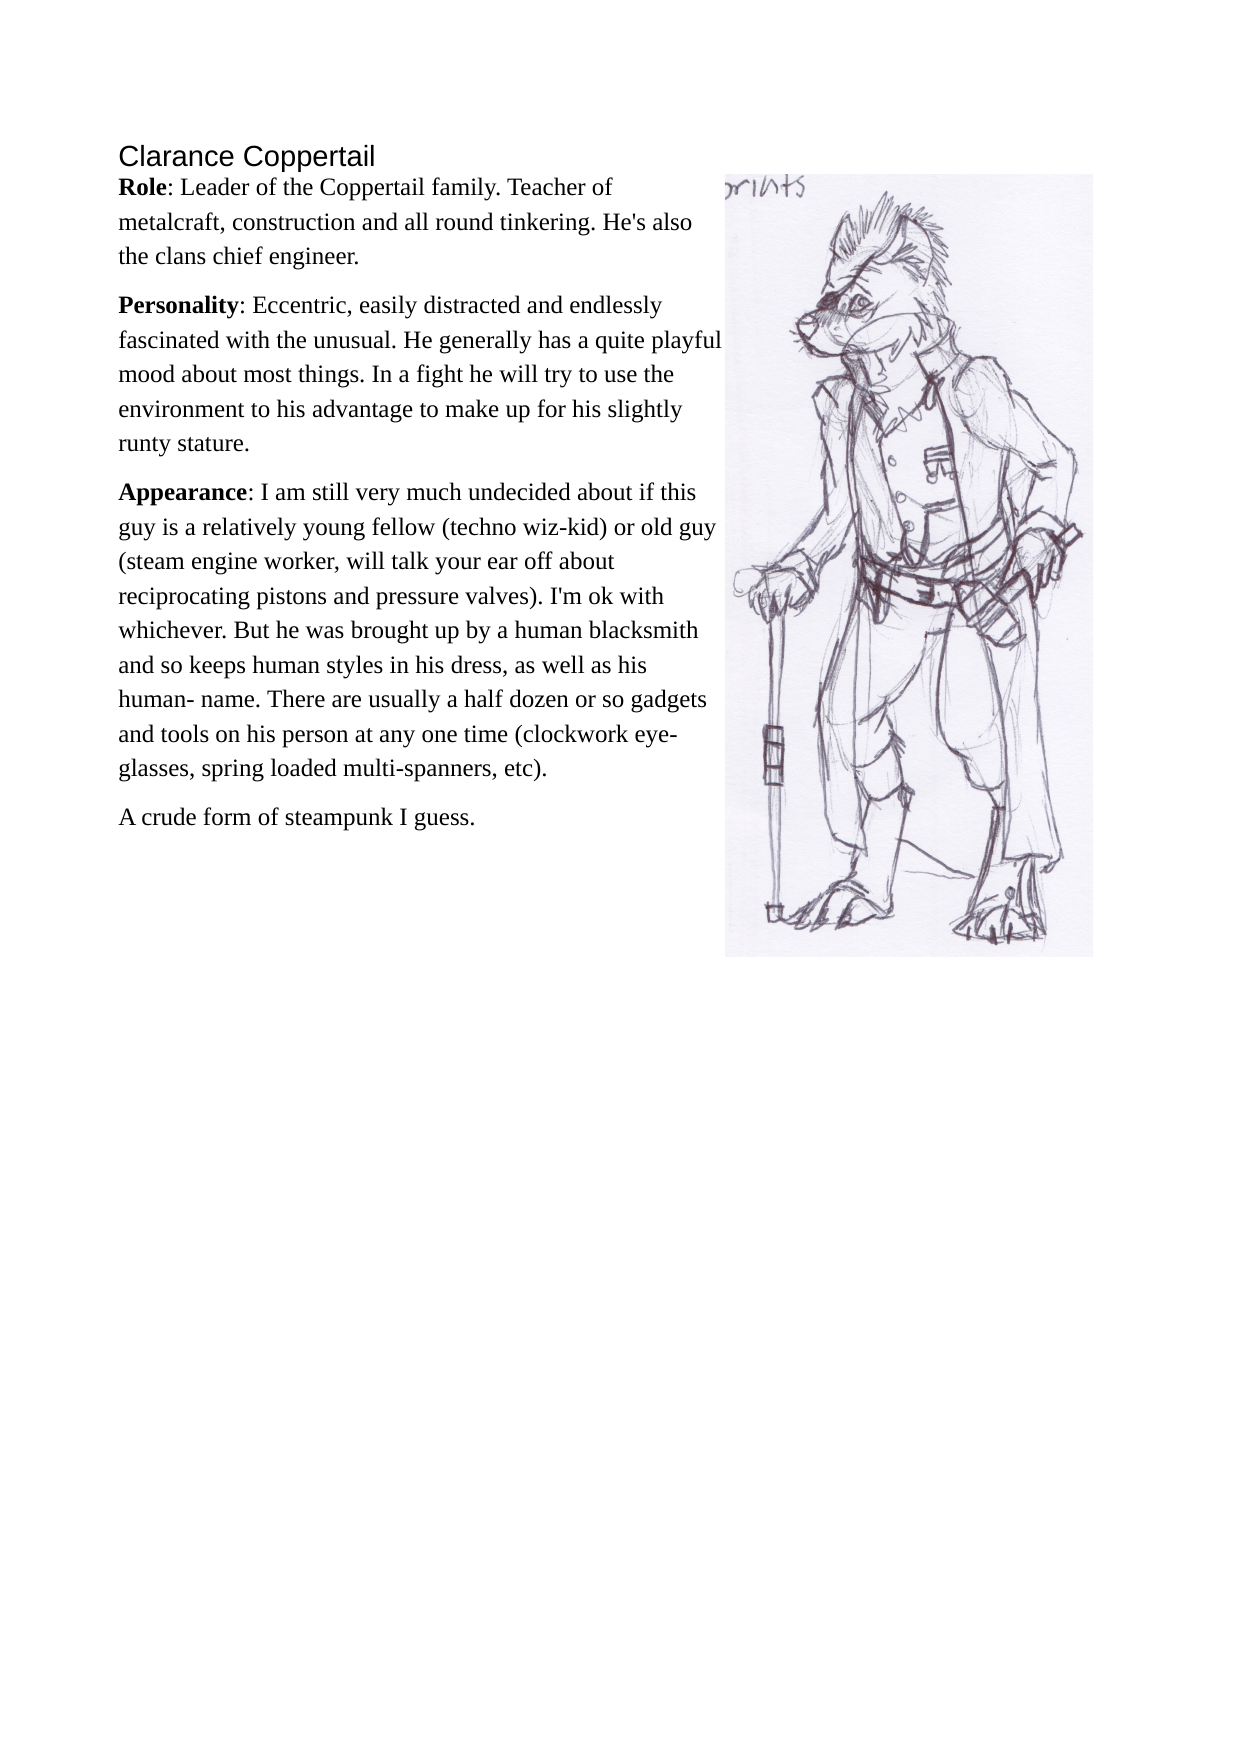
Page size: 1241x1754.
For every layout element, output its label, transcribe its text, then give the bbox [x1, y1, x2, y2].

text Personality: Eccentric, easily distracted and endlessly fascinated with the unusual. He generally has a quite playful mood about most things. In a fight he will try to use the environment to his advantage to make up for his slightly runty stature. [118, 291, 724, 457]
subtitle Clarance Coppertail [118, 139, 1122, 172]
text Appearance: I am still very much undecided about if this guy is a relatively young fellow (techno wiz-kid) or old guy (steam engine worker, will talk your ear off about reciprocating pistons and pressure valves). I'm ok with whichever. But he was brought up by a human blacksmith and so keeps human styles in his dress, as well as his human- name. There are usually a half dozen or so gadgets and tools on his person at any one time (clockwork eye-glasses, spring loaded multi-spanners, etc). [118, 477, 724, 782]
text Role: Leader of the Coppertail family. Teacher of metalcraft, construction and all round tinkering. He's also the clans chief engineer. [118, 172, 1122, 270]
text [1094, 802, 1122, 831]
text A crude form of steampunk I guess. [118, 802, 724, 831]
